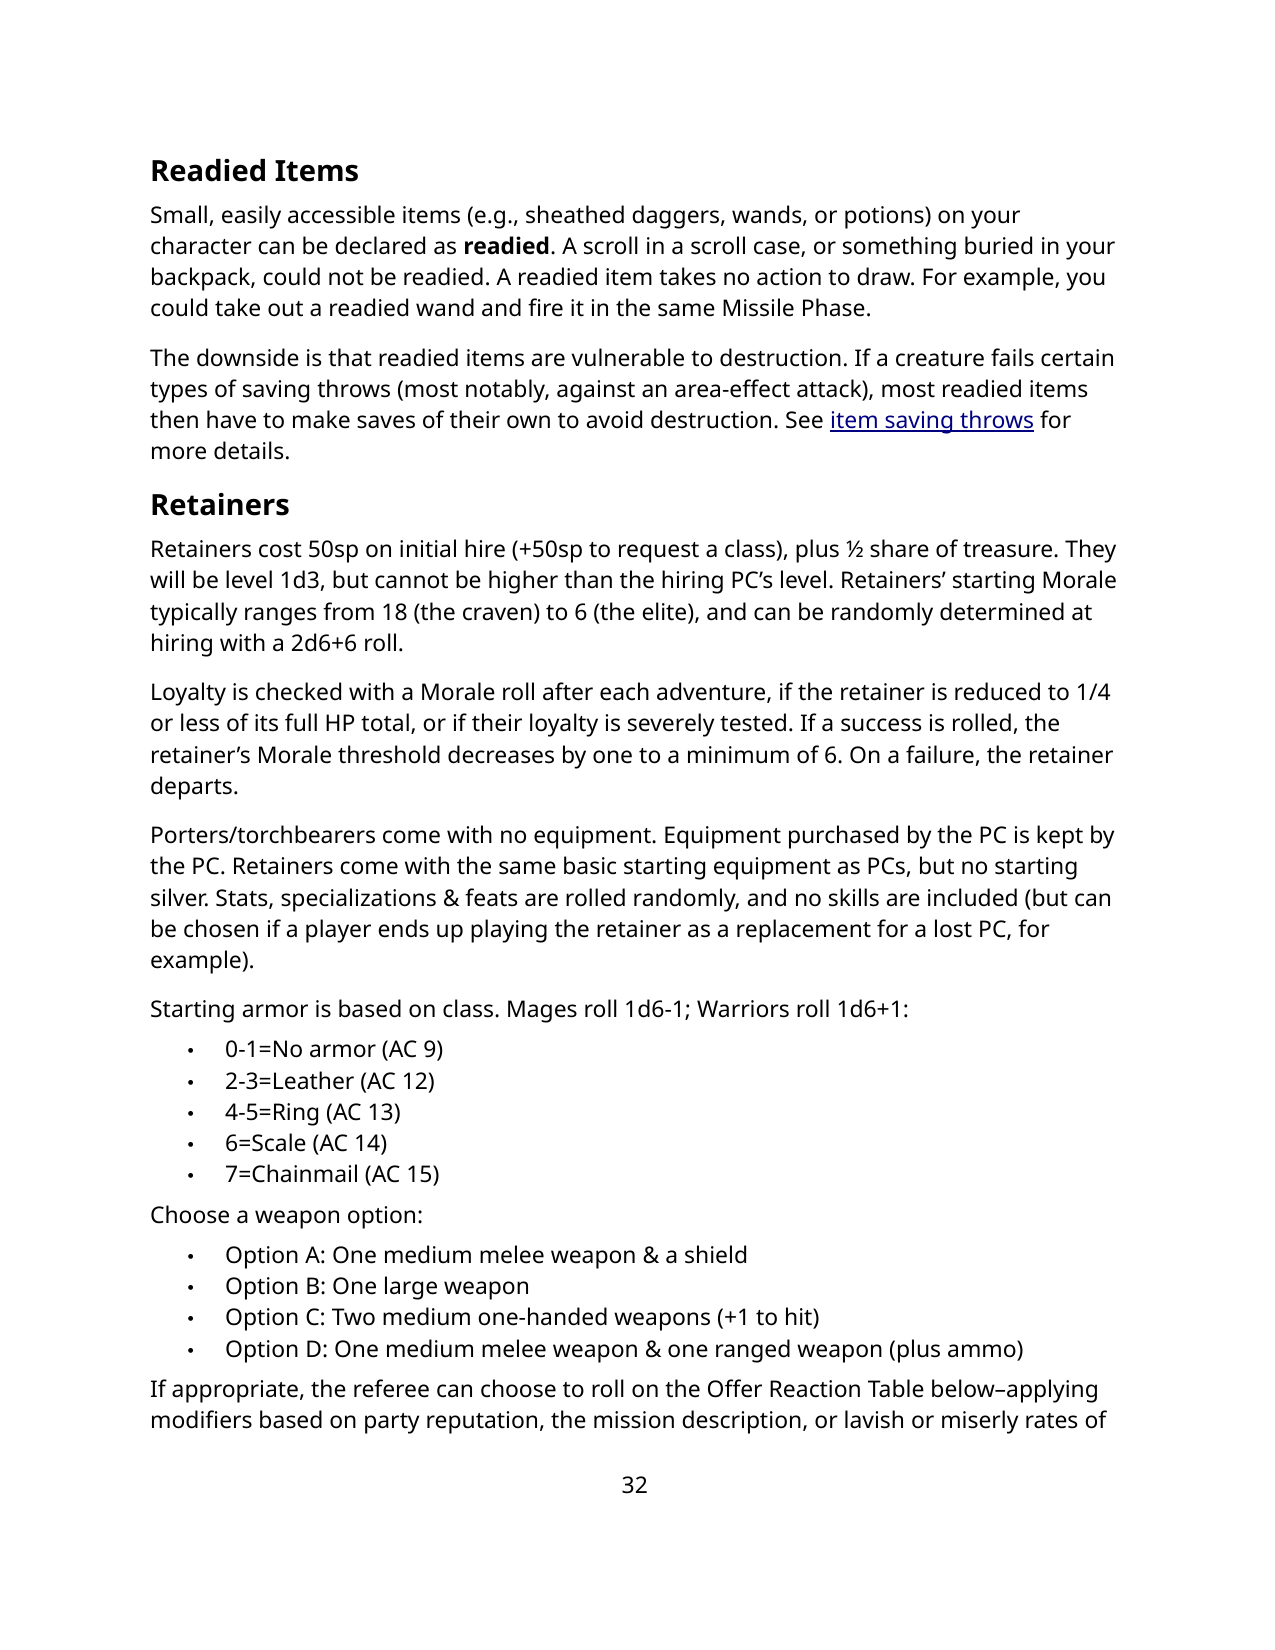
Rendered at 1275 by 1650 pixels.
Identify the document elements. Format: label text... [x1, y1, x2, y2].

text If appropriate, the referee can choose to roll on the Offer Reaction Table below–applying modifiers based on party reputation, the mission description, or lavish or miserly rates of [150, 1373, 1125, 1435]
list Option D: One medium melee weapon & one ranged weapon (plus ammo) [187, 1332, 1125, 1364]
text Starting armor is based on class. Mages roll 1d6-1; Warriors roll 1d6+1: [150, 993, 1125, 1024]
text Porters/torchbearers come with no equipment. Equipment purchased by the PC is kept by the PC. Retainers come with the same basic starting equipment as PCs, but no starting silver. Stats, specializations & feats are rolled randomly, and no skills are included (but can be chosen if a player ends up playing the retainer as a replacement for a lost PC, for example). [150, 819, 1125, 975]
text Choose a weapon option: [150, 1198, 1125, 1230]
list 0-1=No armor (AC 9) [187, 1033, 1125, 1064]
text The downside is that readied items are vulnerable to destruction. If a creature fails certain types of saving throws (most notably, against an area-effect attack), most readied items then have to make saves of their own to avoid destruction. See item saving throws for more details. [150, 342, 1125, 467]
list Option A: One medium melee weapon & a shield [187, 1239, 1125, 1270]
subtitle Retainers [150, 484, 1125, 524]
text Loyalty is checked with a Morale roll after each adventure, if the retainer is reduced to 1/4 or less of its full HP total, or if their loyalty is severely tested. If a success is rolled, the retainer’s Morale threshold decreases by one to a minimum of 6. On a failure, the retainer departs. [150, 676, 1125, 801]
list 4-5=Ring (AC 13) [187, 1096, 1125, 1127]
text Small, easily accessible items (e.g., sheathed daggers, wands, or potions) on your character can be declared as readied. A scroll in a scroll case, or something buried in your backpack, could not be readied. A readied item takes no action to draw. For example, you could take out a readied wand and fire it in the same Missile Phase. [150, 199, 1125, 324]
list 6=Scale (AC 14) [187, 1127, 1125, 1158]
text Retainers cost 50sp on initial hire (+50sp to request a class), plus ½ share of treasure. They will be level 1d3, but cannot be higher than the hiring PC’s level. Retainers’ starting Morale typically ranges from 18 (the craven) to 6 (the elite), and can be randomly determined at hiring with a 2d6+6 roll. [150, 533, 1125, 658]
list Option B: One large weapon [187, 1270, 1125, 1301]
list Option C: Two medium one-handed weapons (+1 to hit) [187, 1301, 1125, 1332]
list 7=Chainmail (AC 15) [187, 1158, 1125, 1189]
list 2-3=Leather (AC 12) [187, 1064, 1125, 1096]
subtitle Readied Items [150, 150, 1125, 190]
